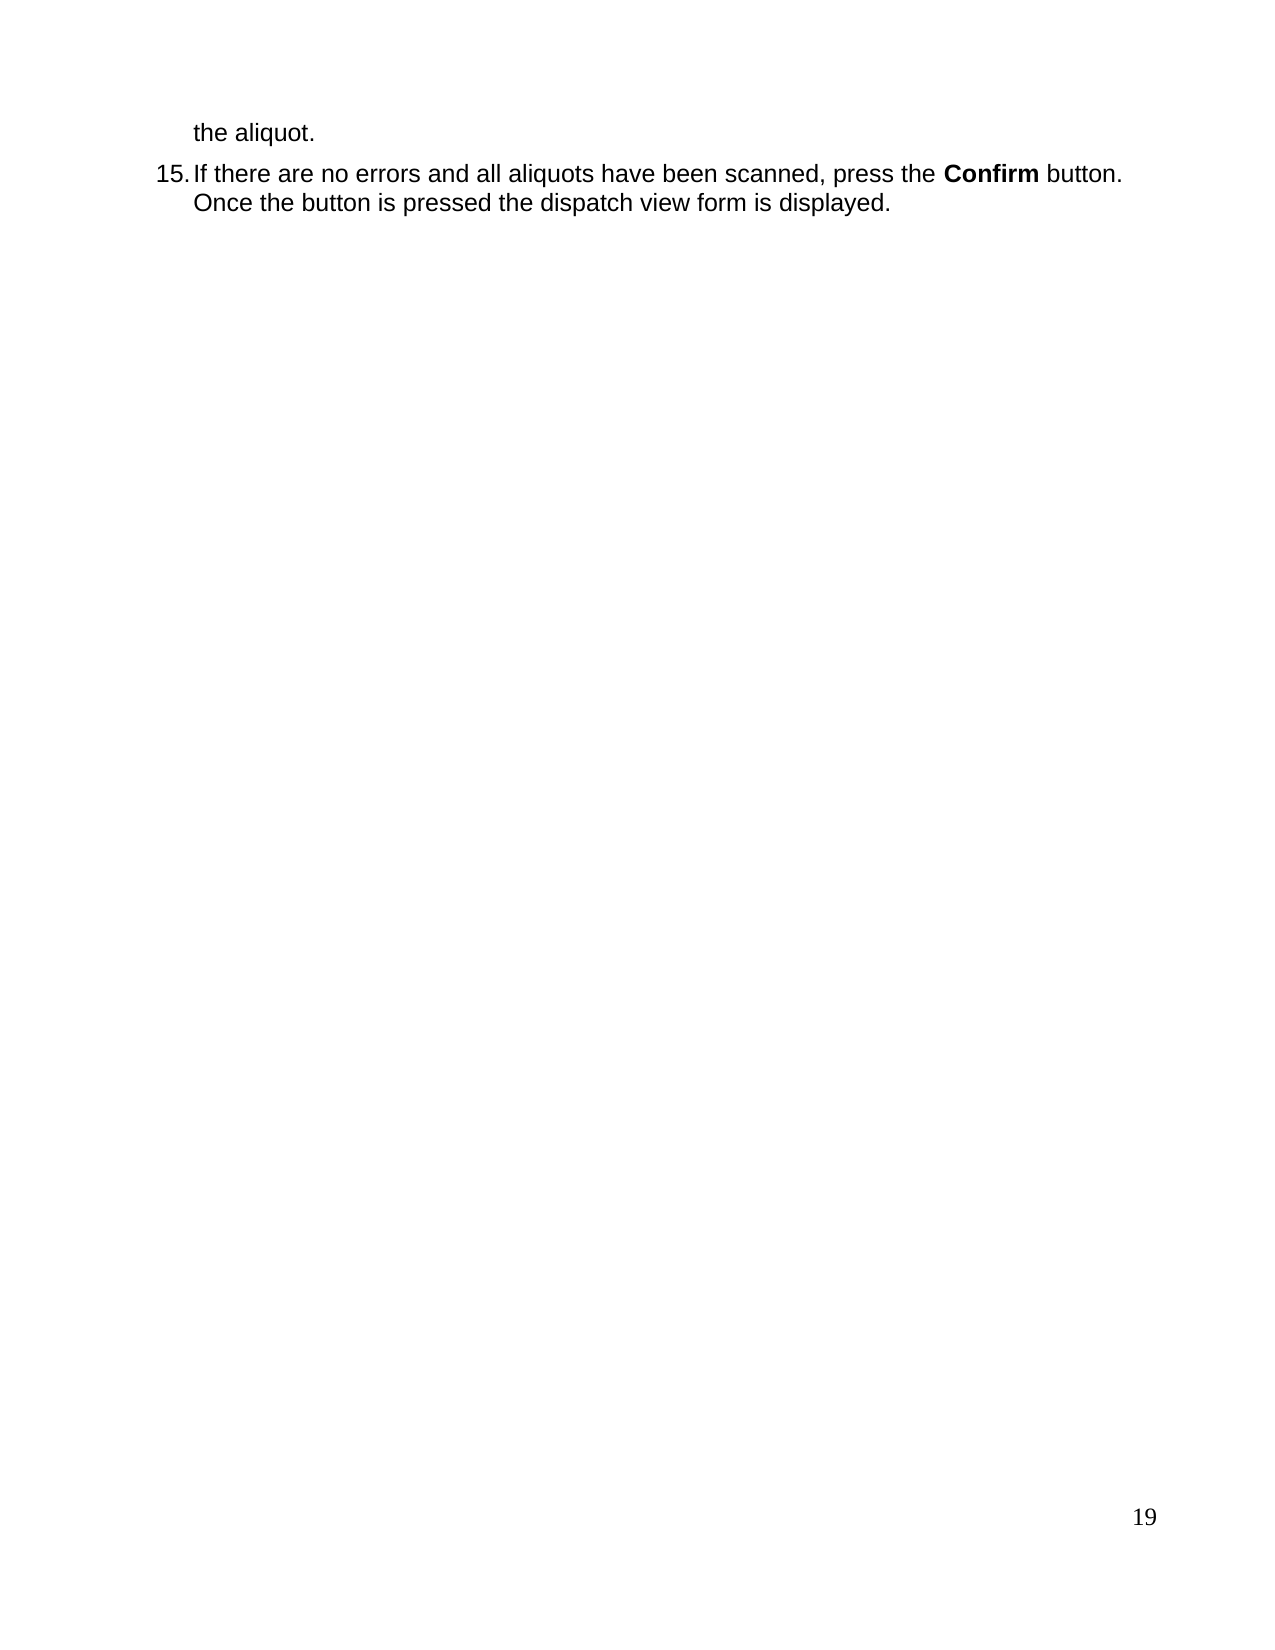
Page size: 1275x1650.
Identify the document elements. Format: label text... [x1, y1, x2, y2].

list If there are no errors and all aliquots have been scanned, press the Confirm button. Once the button is pressed the dispatch view form is displayed. [156, 159, 1157, 217]
list the aliquot. [156, 118, 1157, 147]
